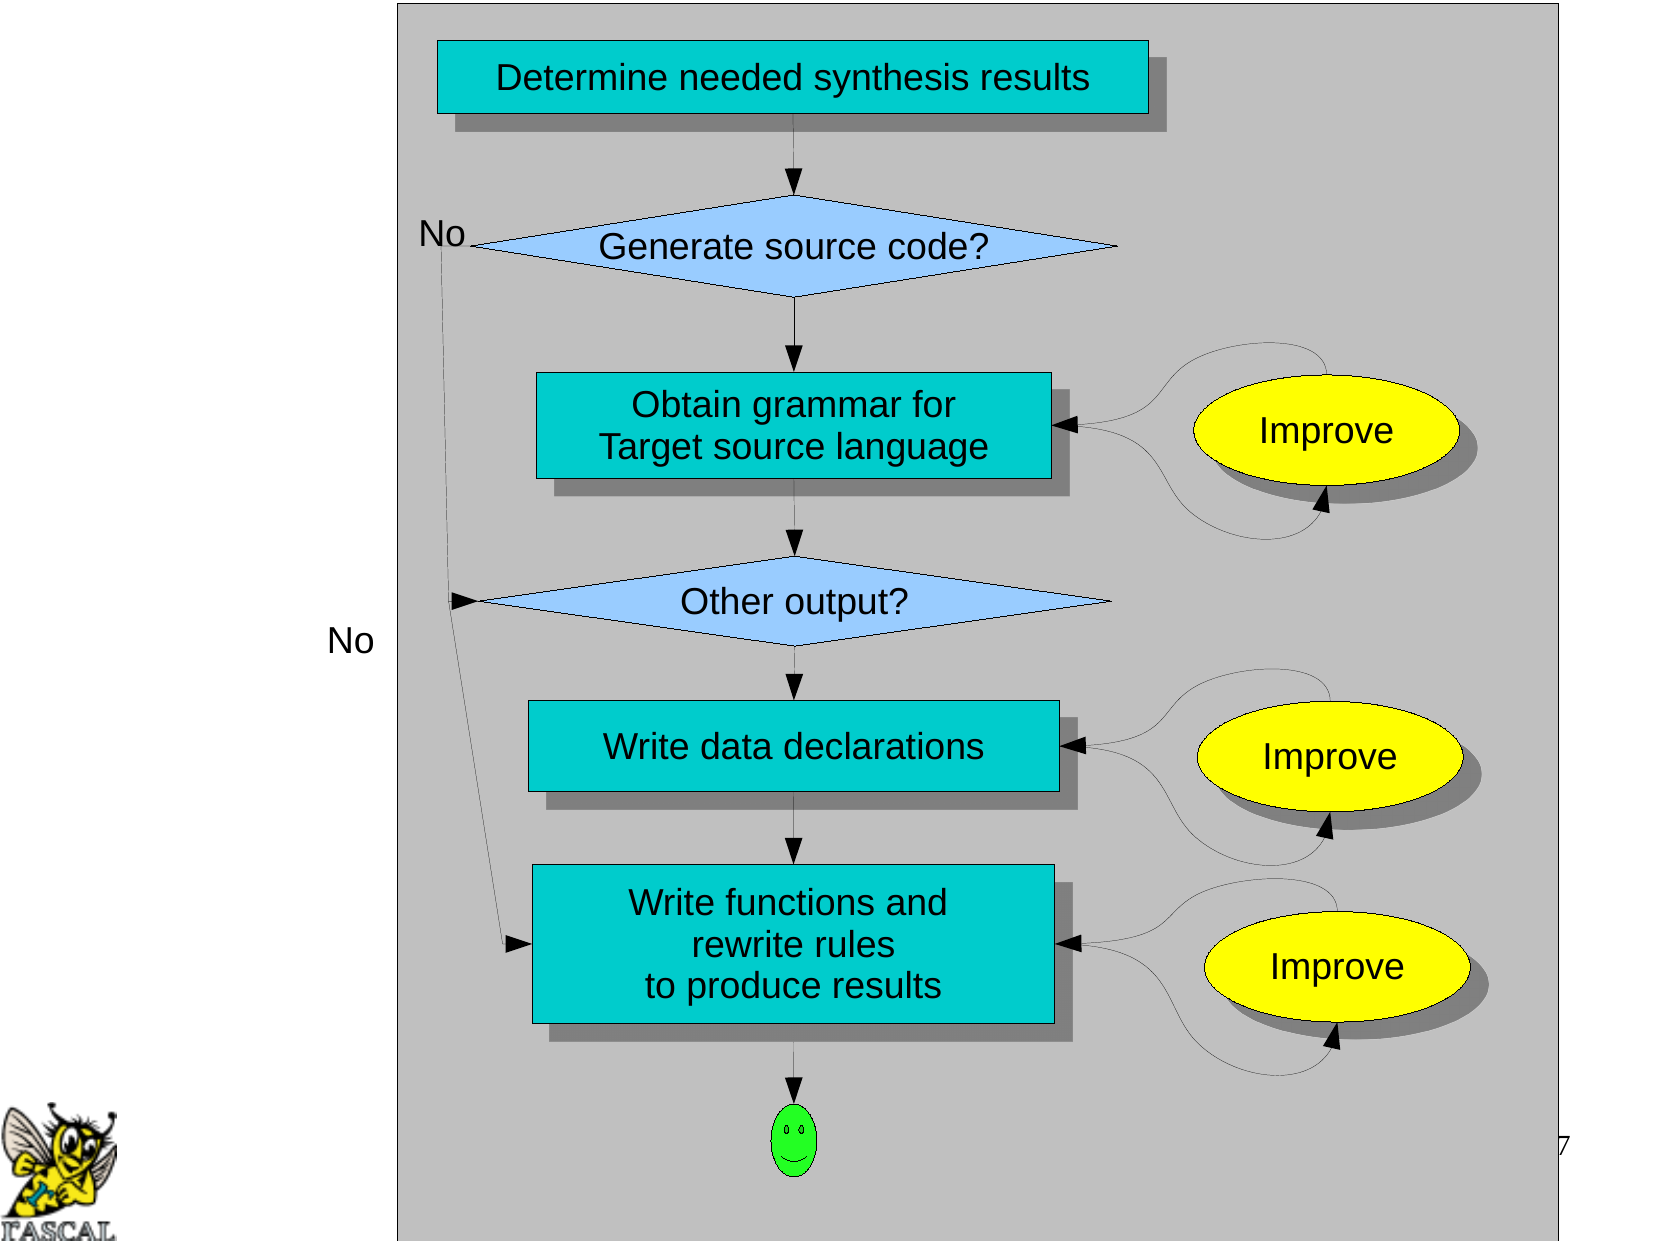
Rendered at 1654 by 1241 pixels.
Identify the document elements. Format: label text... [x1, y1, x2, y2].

text_box Generate source code? [482, 195, 1118, 298]
text_box No [312, 611, 390, 669]
text_box Improve [1193, 374, 1460, 486]
text_box Write functions and rewrite rules to produce results [532, 864, 1055, 1024]
text_box [397, 3, 1559, 1241]
picture [0, 1102, 117, 1241]
text_box Write data declarations [528, 700, 1060, 792]
text_box Other output? [479, 556, 1112, 647]
text_box No [403, 204, 482, 262]
text_box Obtain grammar for Target source language [536, 372, 1052, 479]
text_box Improve [1197, 701, 1464, 812]
text_box Improve [1204, 911, 1471, 1023]
text_box Determine needed synthesis results [437, 40, 1149, 114]
